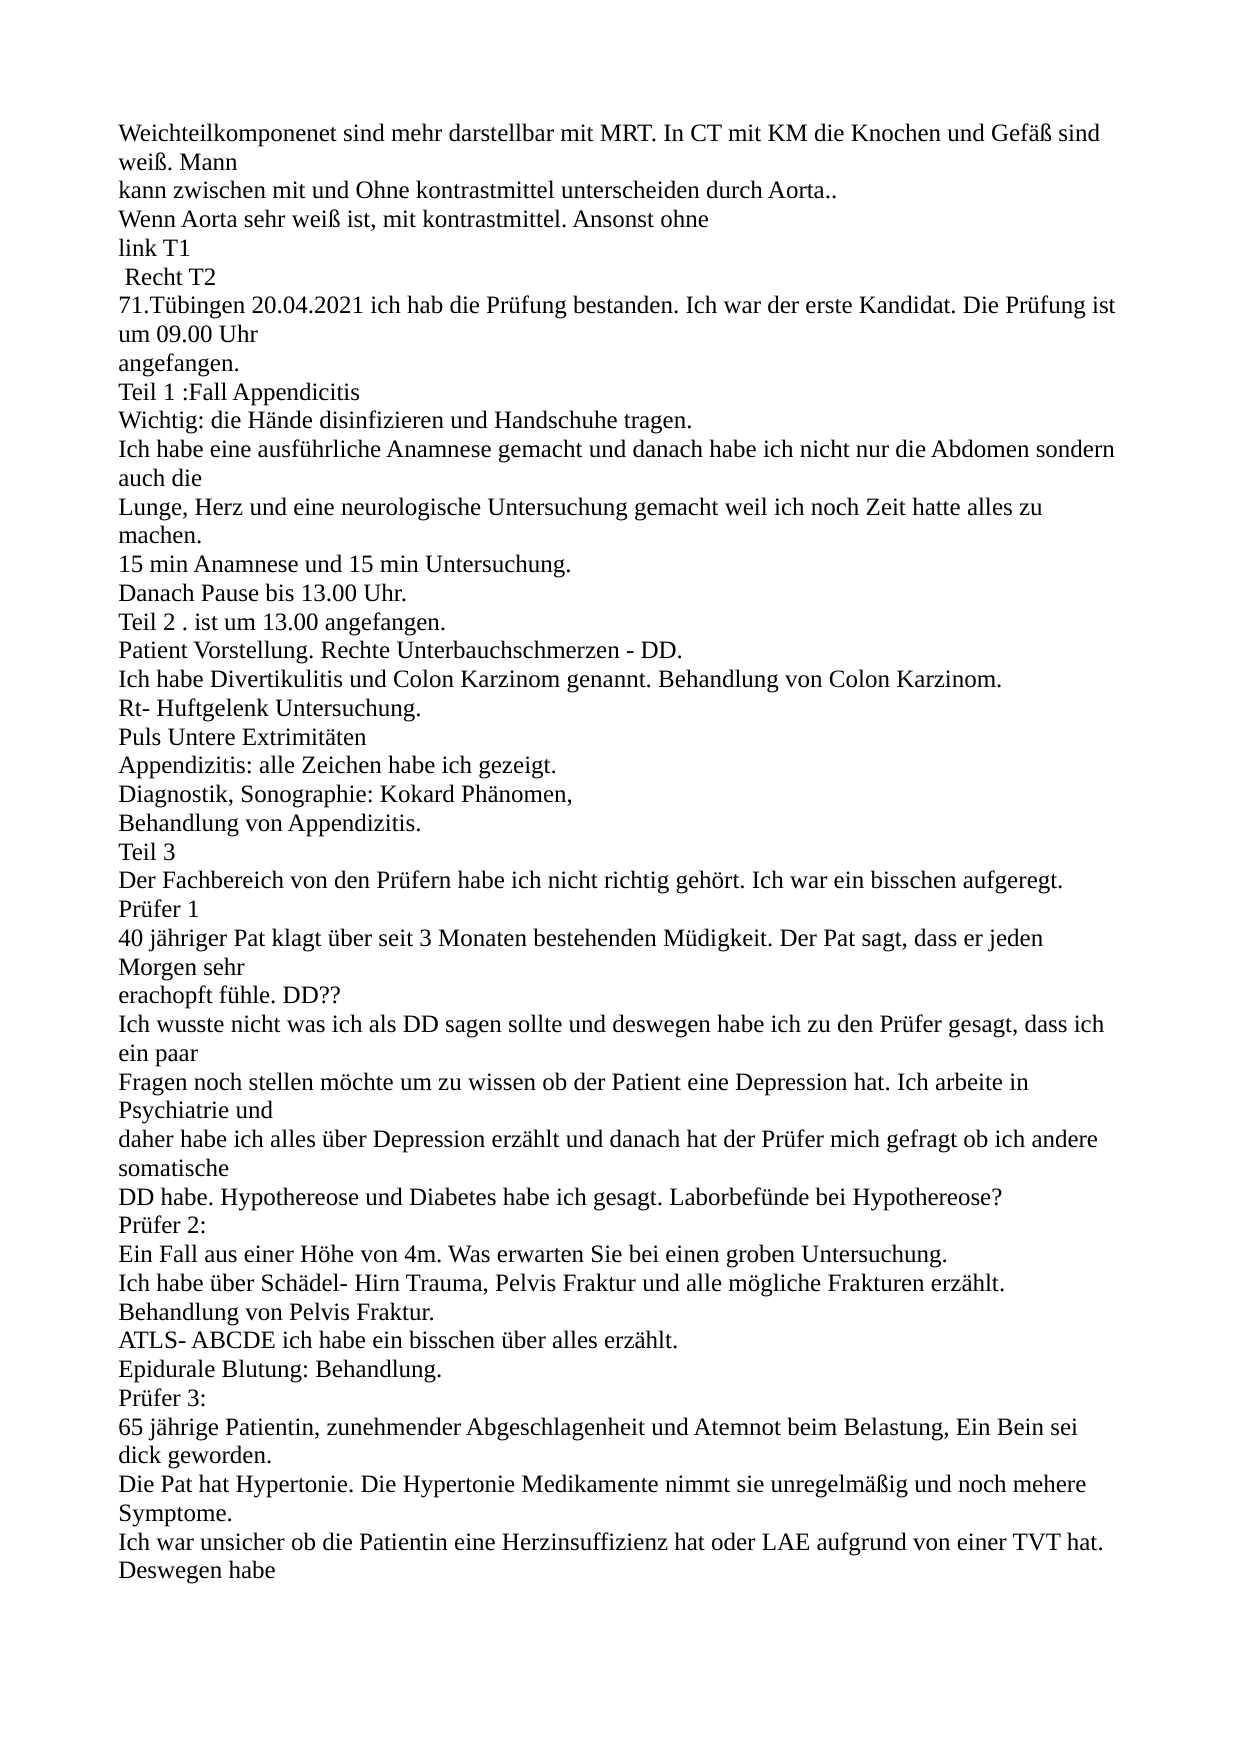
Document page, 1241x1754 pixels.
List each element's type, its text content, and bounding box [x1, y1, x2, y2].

text angefangen. [118, 348, 1122, 377]
text kann zwischen mit und Ohne kontrastmittel unterscheiden durch Aorta.. [118, 176, 1122, 204]
text Recht T2 [118, 262, 1122, 291]
text Lunge, Herz und eine neurologische Untersuchung gemacht weil ich noch Zeit hatte alles zu machen. [118, 492, 1122, 549]
text erachopft fühle. DD?? [118, 981, 1122, 1009]
text Appendizitis: alle Zeichen habe ich gezeigt. [118, 751, 1122, 779]
text Ich war unsicher ob die Patientin eine Herzinsuffizienz hat oder LAE aufgrund von einer TVT hat. Deswegen habe [118, 1527, 1122, 1584]
text daher habe ich alles über Depression erzählt und danach hat der Prüfer mich gefragt ob ich andere somatische [118, 1124, 1122, 1182]
text Die Pat hat Hypertonie. Die Hypertonie Medikamente nimmt sie unregelmäßig und noch mehere Symptome. [118, 1469, 1122, 1527]
text ATLS- ABCDE ich habe ein bisschen über alles erzählt. [118, 1326, 1122, 1354]
text Prüfer 2: [118, 1211, 1122, 1239]
text 15 min Anamnese und 15 min Untersuchung. [118, 549, 1122, 578]
text Weichteilkomponenet sind mehr darstellbar mit MRT. In CT mit KM die Knochen und Gefäß sind weiß. Mann [118, 118, 1122, 176]
text Wichtig: die Hände disinfizieren und Handschuhe tragen. [118, 406, 1122, 434]
text Teil 3 [118, 837, 1122, 866]
text Danach Pause bis 13.00 Uhr. [118, 578, 1122, 607]
text DD habe. Hypothereose und Diabetes habe ich gesagt. Laborbefünde bei Hypothereose? [118, 1182, 1122, 1211]
text Diagnostik, Sonographie: Kokard Phänomen, [118, 779, 1122, 808]
text Patient Vorstellung. Rechte Unterbauchschmerzen - DD. [118, 636, 1122, 664]
text Ein Fall aus einer Höhe von 4m. Was erwarten Sie bei einen groben Untersuchung. [118, 1239, 1122, 1268]
text Teil 1 :Fall Appendicitis [118, 377, 1122, 406]
text 71.Tübingen 20.04.2021 ich hab die Prüfung bestanden. Ich war der erste Kandidat. Die Prüfung ist um 09.00 Uhr [118, 291, 1122, 348]
text Ich habe Divertikulitis und Colon Karzinom genannt. Behandlung von Colon Karzinom. [118, 664, 1122, 693]
text Behandlung von Appendizitis. [118, 808, 1122, 837]
text link T1 [118, 233, 1122, 262]
text Rt- Huftgelenk Untersuchung. [118, 693, 1122, 722]
text Behandlung von Pelvis Fraktur. [118, 1297, 1122, 1326]
text Ich habe über Schädel- Hirn Trauma, Pelvis Fraktur und alle mögliche Frakturen erzählt. [118, 1268, 1122, 1297]
text Fragen noch stellen möchte um zu wissen ob der Patient eine Depression hat. Ich arbeite in Psychiatrie und [118, 1067, 1122, 1124]
text Puls Untere Extrimitäten [118, 722, 1122, 751]
text Ich wusste nicht was ich als DD sagen sollte und deswegen habe ich zu den Prüfer gesagt, dass ich ein paar [118, 1009, 1122, 1067]
text Epidurale Blutung: Behandlung. [118, 1354, 1122, 1383]
text Der Fachbereich von den Prüfern habe ich nicht richtig gehört. Ich war ein bisschen aufgeregt. [118, 866, 1122, 894]
text 65 jährige Patientin, zunehmender Abgeschlagenheit und Atemnot beim Belastung, Ein Bein sei dick geworden. [118, 1412, 1122, 1469]
text Ich habe eine ausführliche Anamnese gemacht und danach habe ich nicht nur die Abdomen sondern auch die [118, 434, 1122, 492]
text Wenn Aorta sehr weiß ist, mit kontrastmittel. Ansonst ohne [118, 204, 1122, 233]
text Prüfer 3: [118, 1383, 1122, 1412]
text Prüfer 1 [118, 894, 1122, 923]
text Teil 2 . ist um 13.00 angefangen. [118, 607, 1122, 636]
text 40 jähriger Pat klagt über seit 3 Monaten bestehenden Müdigkeit. Der Pat sagt, dass er jeden Morgen sehr [118, 923, 1122, 981]
